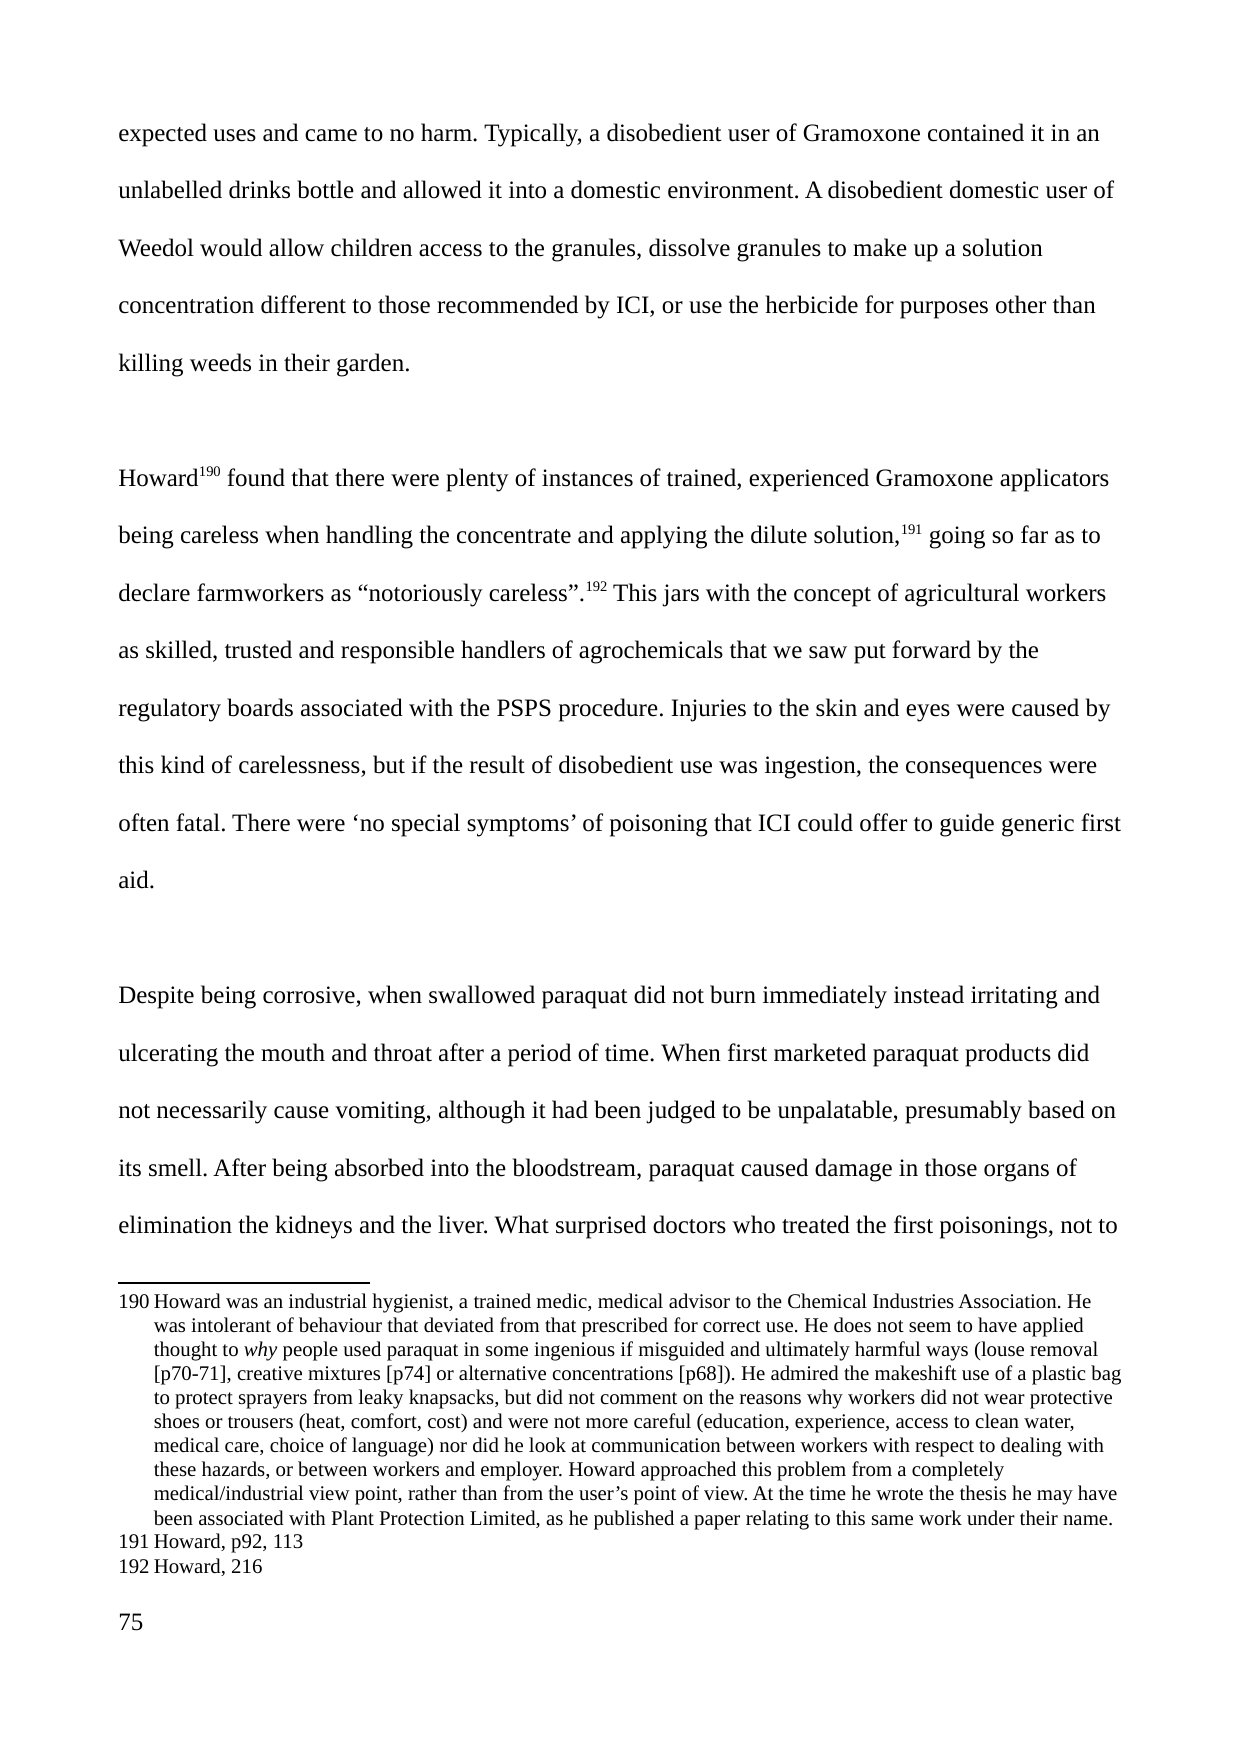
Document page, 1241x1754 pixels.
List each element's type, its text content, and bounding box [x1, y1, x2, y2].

text Howard found that there were plenty of instances of trained, experienced Gramoxone applicators being careless when handling the concentrate and applying the dilute solution, going so far as to declare farmworkers as “notoriously careless”. This jars with the concept of agricultural workers as skilled, trusted and responsible handlers of agrochemicals that we saw put forward by the regulatory boards associated with the PSPS procedure. Injuries to the skin and eyes were caused by this kind of carelessness, but if the result of disobedient use was ingestion, the consequences were often fatal. There were ‘no special symptoms’ of poisoning that ICI could offer to guide generic first aid. [118, 463, 1122, 894]
text Howard, p92, 113 [118, 1529, 1122, 1553]
text expected uses and came to no harm. Typically, a disobedient user of Gramoxone contained it in an unlabelled drinks bottle and allowed it into a domestic environment. A disobedient domestic user of Weedol would allow children access to the granules, dissolve granules to make up a solution concentration different to those recommended by ICI, or use the herbicide for purposes other than killing weeds in their garden. [118, 118, 1122, 377]
text Howard, 216 [118, 1553, 1122, 1578]
text Despite being corrosive, when swallowed paraquat did not burn immediately instead irritating and ulcerating the mouth and throat after a period of time. When first marketed paraquat products did not necessarily cause vomiting, although it had been judged to be unpalatable, presumably based on its smell. After being absorbed into the bloodstream, paraquat caused damage in those organs of elimination the kidneys and the liver. What surprised doctors who treated the first poisonings, not to [118, 981, 1122, 1239]
text Howard was an industrial hygienist, a trained medic, medical advisor to the Chemical Industries Association. He was intolerant of behaviour that deviated from that prescribed for correct use. He does not seem to have applied thought to why people used paraquat in some ingenious if misguided and ultimately harmful ways (louse removal [p70-71], creative mixtures [p74] or alternative concentrations [p68]). He admired the makeshift use of a plastic bag to protect sprayers from leaky knapsacks, but did not comment on the reasons why workers did not wear protective shoes or trousers (heat, comfort, cost) and were not more careful (education, experience, access to clean water, medical care, choice of language) nor did he look at communication between workers with respect to dealing with these hazards, or between workers and employer. Howard approached this problem from a completely medical/industrial view point, rather than from the user’s point of view. At the time he wrote the thesis he may have been associated with Plant Protection Limited, as he published a paper relating to this same work under their name. [118, 1289, 1122, 1529]
